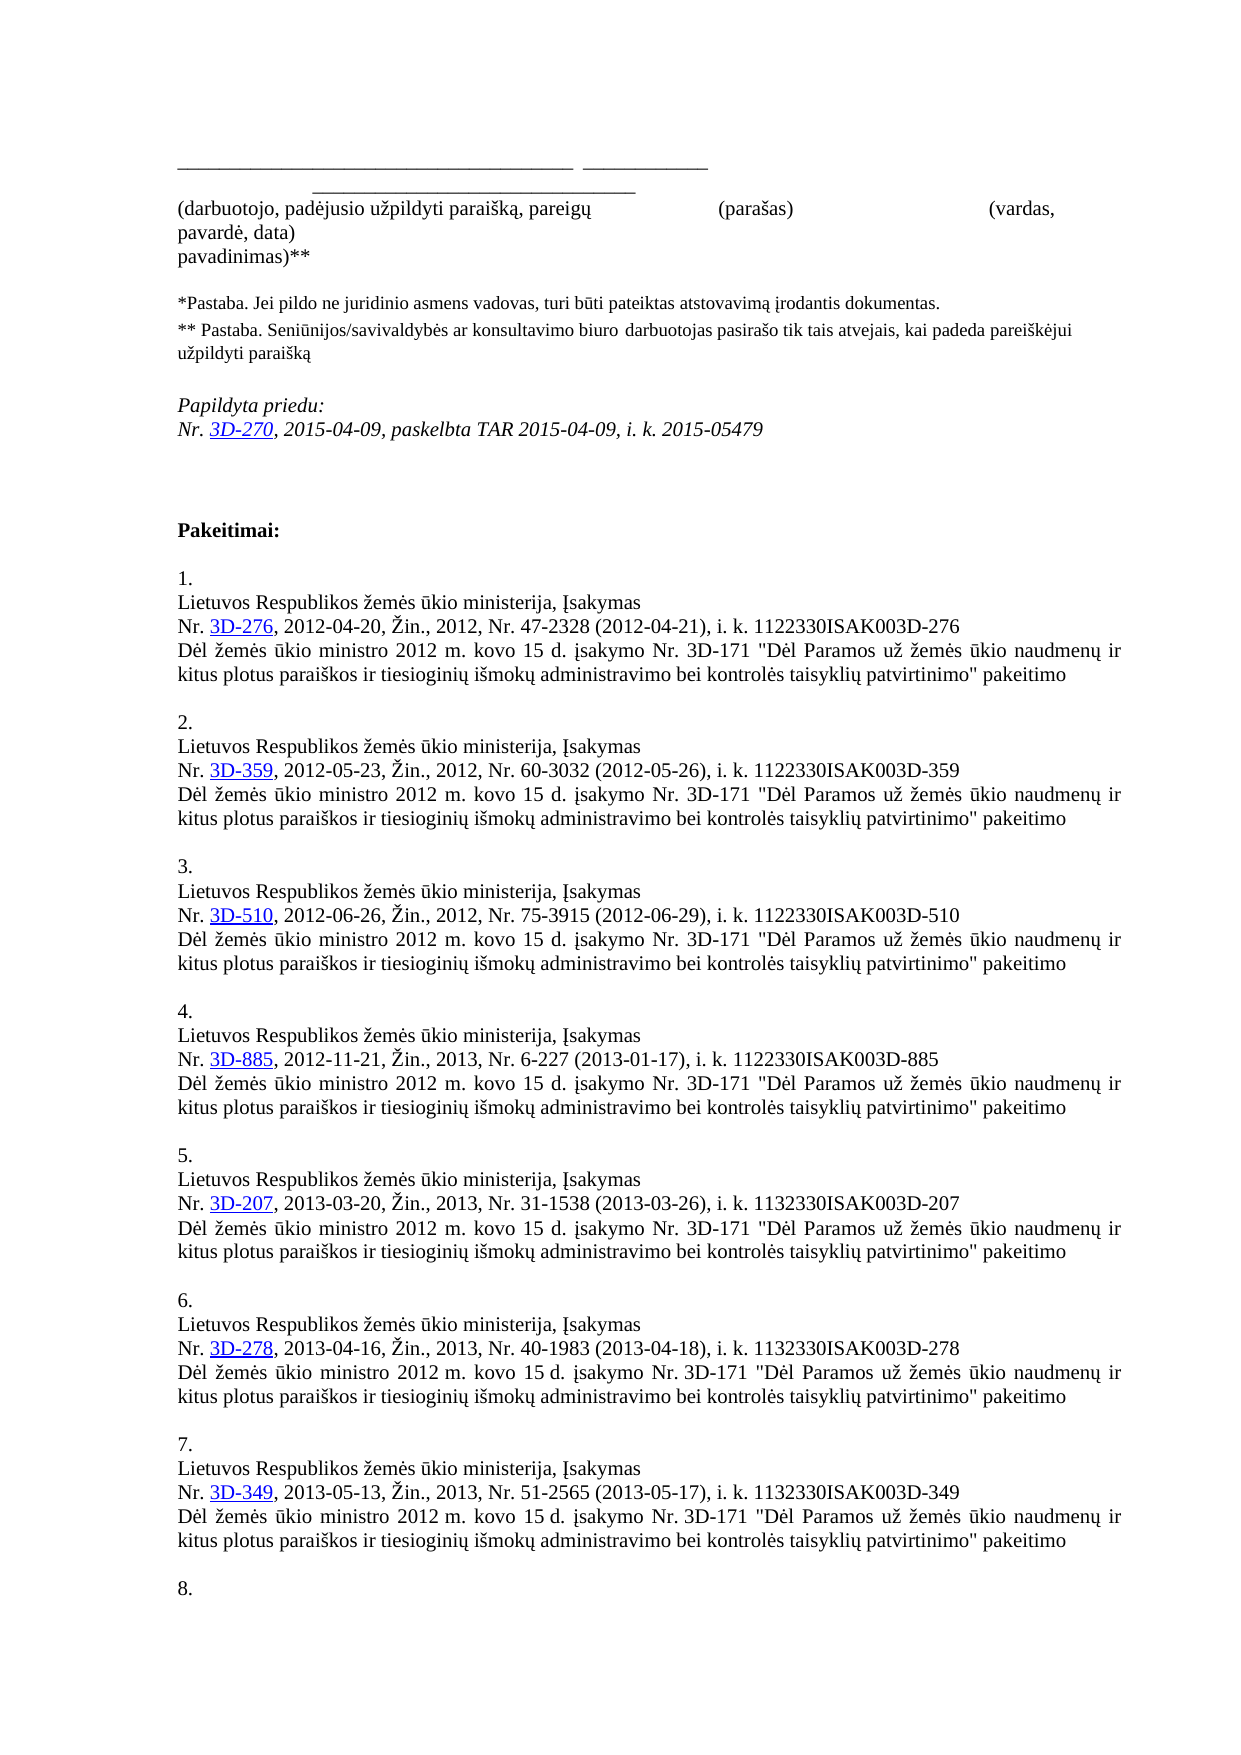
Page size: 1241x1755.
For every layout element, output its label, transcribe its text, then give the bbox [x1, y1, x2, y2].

text 4. [177, 999, 1122, 1023]
text Dėl žemės ūkio ministro 2012 m. kovo 15 d. įsakymo Nr. 3D-171 "Dėl Paramos už žemės ūkio naudmenų ir kitus plotus paraiškos ir tiesioginių išmokų administravimo bei kontrolės taisyklių patvirtinimo" pakeitimo [177, 1504, 1122, 1552]
text Dėl žemės ūkio ministro 2012 m. kovo 15 d. įsakymo Nr. 3D-171 "Dėl Paramos už žemės ūkio naudmenų ir kitus plotus paraiškos ir tiesioginių išmokų administravimo bei kontrolės taisyklių patvirtinimo" pakeitimo [177, 638, 1122, 686]
text 3. [177, 854, 1122, 878]
text Lietuvos Respublikos žemės ūkio ministerija, Įsakymas [177, 1023, 1122, 1047]
text Lietuvos Respublikos žemės ūkio ministerija, Įsakymas [177, 878, 1122, 903]
text 7. [177, 1432, 1122, 1456]
text ** Pastaba. Seniūnijos/savivaldybės ar konsultavimo biuro darbuotojas pasirašo tik tais atvejais, kai padeda pareiškėjui užpildyti paraišką [177, 313, 1122, 364]
text 8. [177, 1576, 1122, 1600]
text Lietuvos Respublikos žemės ūkio ministerija, Įsakymas [177, 734, 1122, 758]
text (darbuotojo, padėjusio užpildyti paraišką, pareigų (parašas) (vardas, pavardė, data) [177, 196, 1122, 244]
text 2. [177, 710, 1122, 734]
text pavadinimas)** [177, 244, 1122, 268]
text Dėl žemės ūkio ministro 2012 m. kovo 15 d. įsakymo Nr. 3D-171 "Dėl Paramos už žemės ūkio naudmenų ir kitus plotus paraiškos ir tiesioginių išmokų administravimo bei kontrolės taisyklių patvirtinimo" pakeitimo [177, 927, 1122, 975]
text Dėl žemės ūkio ministro 2012 m. kovo 15 d. įsakymo Nr. 3D-171 "Dėl Paramos už žemės ūkio naudmenų ir kitus plotus paraiškos ir tiesioginių išmokų administravimo bei kontrolės taisyklių patvirtinimo" pakeitimo [177, 782, 1122, 830]
text Nr. 3D-207, 2013-03-20, Žin., 2013, Nr. 31-1538 (2013-03-26), i. k. 1132330ISAK003D-207 [177, 1191, 1122, 1215]
text Nr. 3D-278, 2013-04-16, Žin., 2013, Nr. 40-1983 (2013-04-18), i. k. 1132330ISAK003D-278 [177, 1336, 1122, 1360]
text 6. [177, 1288, 1122, 1312]
text Nr. 3D-270, 2015-04-09, paskelbta TAR 2015-04-09, i. k. 2015-05479 [177, 417, 1122, 441]
text Nr. 3D-885, 2012-11-21, Žin., 2013, Nr. 6-227 (2013-01-17), i. k. 1122330ISAK003D-885 [177, 1047, 1122, 1071]
text Nr. 3D-276, 2012-04-20, Žin., 2012, Nr. 47-2328 (2012-04-21), i. k. 1122330ISAK003D-276 [177, 614, 1122, 638]
text Lietuvos Respublikos žemės ūkio ministerija, Įsakymas [177, 1167, 1122, 1191]
text Lietuvos Respublikos žemės ūkio ministerija, Įsakymas [177, 1312, 1122, 1336]
text Nr. 3D-359, 2012-05-23, Žin., 2012, Nr. 60-3032 (2012-05-26), i. k. 1122330ISAK003D-359 [177, 758, 1122, 782]
text Dėl žemės ūkio ministro 2012 m. kovo 15 d. įsakymo Nr. 3D-171 "Dėl Paramos už žemės ūkio naudmenų ir kitus plotus paraiškos ir tiesioginių išmokų administravimo bei kontrolės taisyklių patvirtinimo" pakeitimo [177, 1071, 1122, 1119]
text ______________________________________ ____________ _______________________________ [177, 148, 1122, 196]
text Dėl žemės ūkio ministro 2012 m. kovo 15 d. įsakymo Nr. 3D-171 "Dėl Paramos už žemės ūkio naudmenų ir kitus plotus paraiškos ir tiesioginių išmokų administravimo bei kontrolės taisyklių patvirtinimo" pakeitimo [177, 1360, 1122, 1408]
text Lietuvos Respublikos žemės ūkio ministerija, Įsakymas [177, 590, 1122, 614]
text Dėl žemės ūkio ministro 2012 m. kovo 15 d. įsakymo Nr. 3D-171 "Dėl Paramos už žemės ūkio naudmenų ir kitus plotus paraiškos ir tiesioginių išmokų administravimo bei kontrolės taisyklių patvirtinimo" pakeitimo [177, 1215, 1122, 1263]
text Pakeitimai: [177, 518, 1122, 542]
text *Pastaba. Jei pildo ne juridinio asmens vadovas, turi būti pateiktas atstovavimą įrodantis dokumentas. [177, 292, 1122, 313]
text 5. [177, 1143, 1122, 1167]
text Lietuvos Respublikos žemės ūkio ministerija, Įsakymas [177, 1456, 1122, 1480]
text 1. [177, 566, 1122, 590]
text Nr. 3D-510, 2012-06-26, Žin., 2012, Nr. 75-3915 (2012-06-29), i. k. 1122330ISAK003D-510 [177, 903, 1122, 927]
text Papildyta priedu: [177, 393, 1122, 417]
text Nr. 3D-349, 2013-05-13, Žin., 2013, Nr. 51-2565 (2013-05-17), i. k. 1132330ISAK003D-349 [177, 1480, 1122, 1504]
